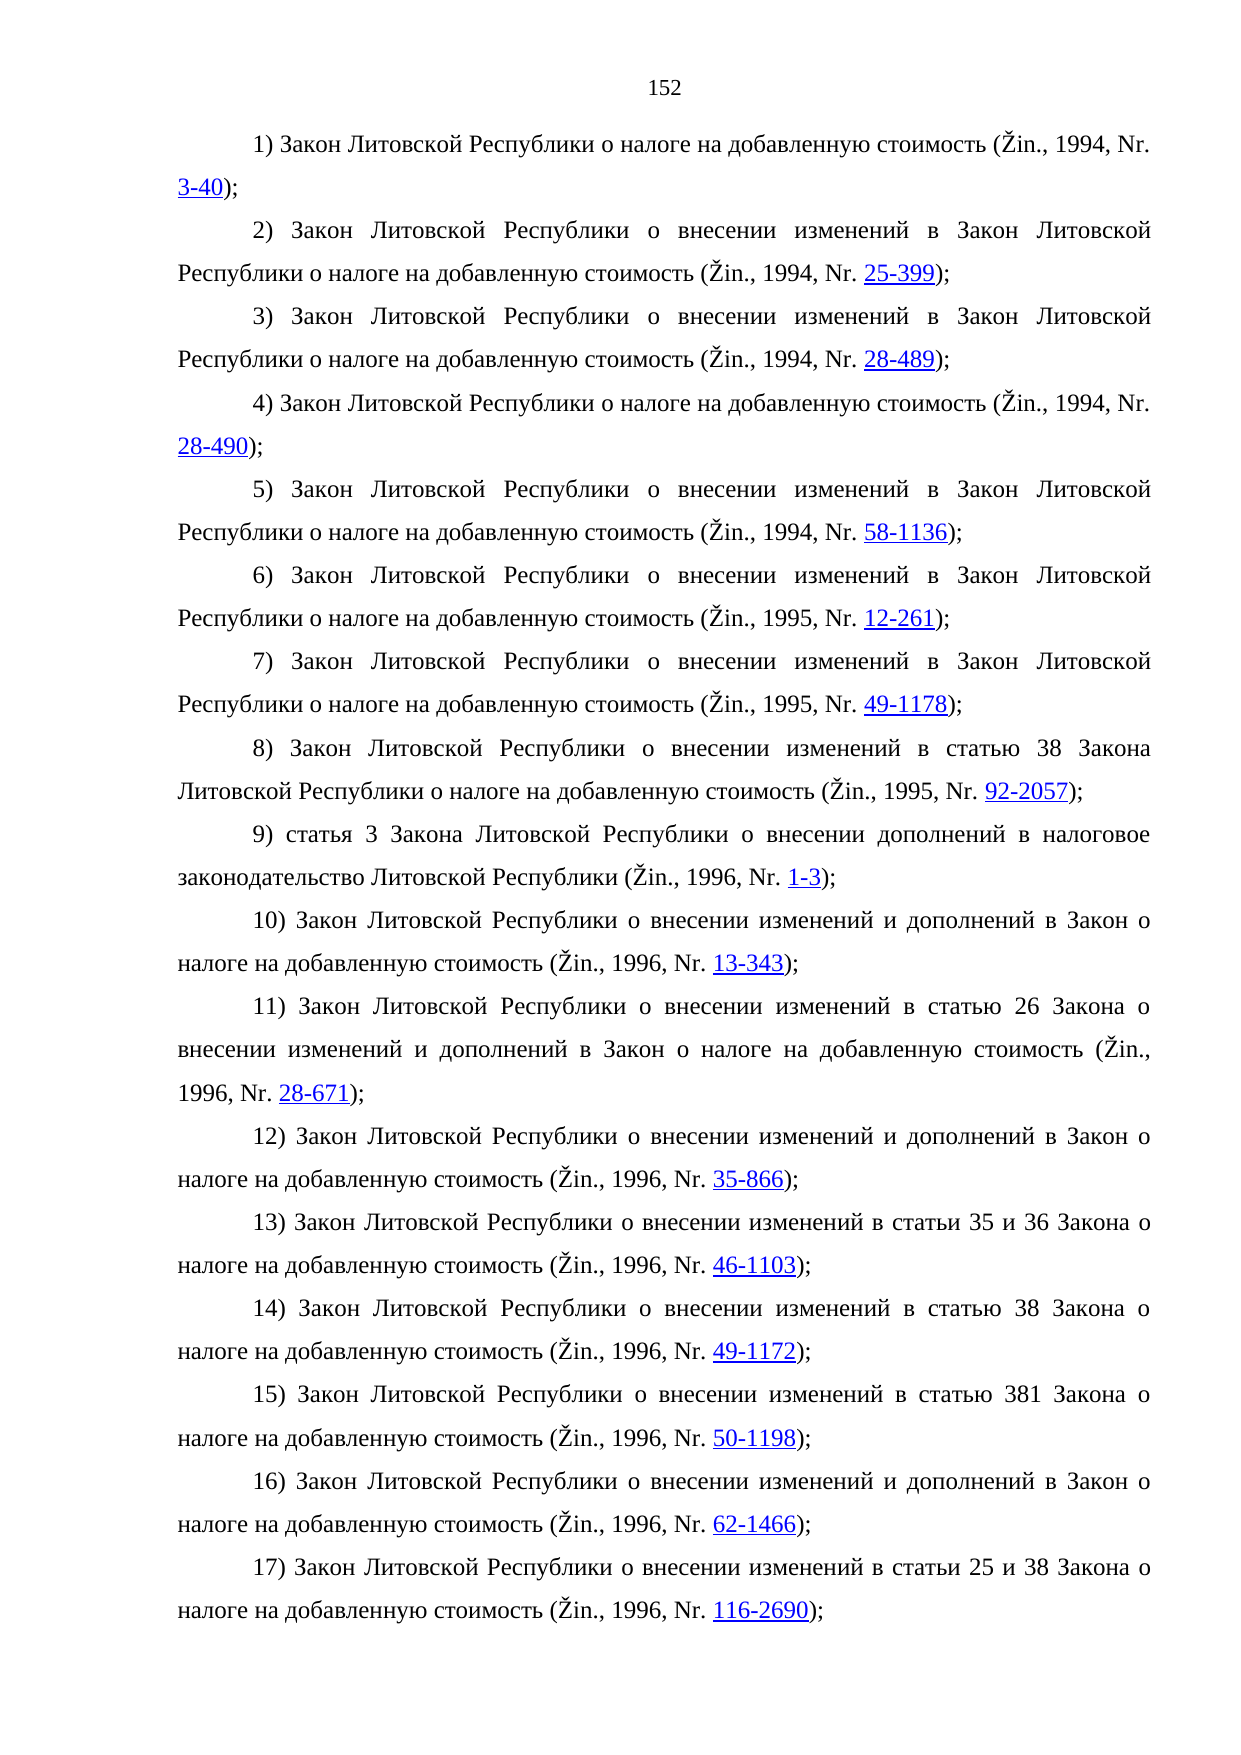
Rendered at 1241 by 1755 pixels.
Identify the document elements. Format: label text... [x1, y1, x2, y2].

text 12) Закон Литовской Республики о внесении изменений и дополнений в Закон о налоге на добавленную стоимость (Žin., 1996, Nr. 35-866); [177, 1121, 1152, 1193]
text 15) Закон Литовской Республики о внесении изменений в статью 381 Закона о налоге на добавленную стоимость (Žin., 1996, Nr. 50-1198); [177, 1379, 1152, 1451]
text 17) Закон Литовской Республики о внесении изменений в статьи 25 и 38 Закона о налоге на добавленную стоимость (Žin., 1996, Nr. 116-2690); [177, 1552, 1152, 1624]
text 2) Закон Литовской Республики о внесении изменений в Закон Литовской Республики о налоге на добавленную стоимость (Žin., 1994, Nr. 25-399); [177, 215, 1152, 287]
text 9) статья 3 Закона Литовской Республики о внесении дополнений в налоговое законодательство Литовской Республики (Žin., 1996, Nr. 1-3); [177, 819, 1152, 891]
text 11) Закон Литовской Республики о внесении изменений в статью 26 Закона о внесении изменений и дополнений в Закон о налоге на добавленную стоимость (Žin., 1996, Nr. 28-671); [177, 991, 1152, 1106]
text 6) Закон Литовской Республики о внесении изменений в Закон Литовской Республики о налоге на добавленную стоимость (Žin., 1995, Nr. 12-261); [177, 560, 1152, 632]
text 3) Закон Литовской Республики о внесении изменений в Закон Литовской Республики о налоге на добавленную стоимость (Žin., 1994, Nr. 28-489); [177, 301, 1152, 373]
text 13) Закон Литовской Республики о внесении изменений в статьи 35 и 36 Закона о налоге на добавленную стоимость (Žin., 1996, Nr. 46-1103); [177, 1207, 1152, 1279]
text 10) Закон Литовской Республики о внесении изменений и дополнений в Закон о налоге на добавленную стоимость (Žin., 1996, Nr. 13-343); [177, 905, 1152, 977]
text 8) Закон Литовской Республики о внесении изменений в статью 38 Закона Литовской Республики о налоге на добавленную стоимость (Žin., 1995, Nr. 92-2057); [177, 733, 1152, 804]
text 14) Закон Литовской Республики о внесении изменений в статью 38 Закона о налоге на добавленную стоимость (Žin., 1996, Nr. 49-1172); [177, 1293, 1152, 1365]
text 16) Закон Литовской Республики о внесении изменений и дополнений в Закон о налоге на добавленную стоимость (Žin., 1996, Nr. 62-1466); [177, 1466, 1152, 1538]
text 5) Закон Литовской Республики о внесении изменений в Закон Литовской Республики о налоге на добавленную стоимость (Žin., 1994, Nr. 58-1136); [177, 474, 1152, 546]
text 4) Закон Литовской Республики о налоге на добавленную стоимость (Žin., 1994, Nr. 28-490); [177, 388, 1152, 459]
text 1) Закон Литовской Республики о налоге на добавленную стоимость (Žin., 1994, Nr. 3-40); [177, 129, 1152, 201]
text 7) Закон Литовской Республики о внесении изменений в Закон Литовской Республики о налоге на добавленную стоимость (Žin., 1995, Nr. 49-1178); [177, 646, 1152, 718]
